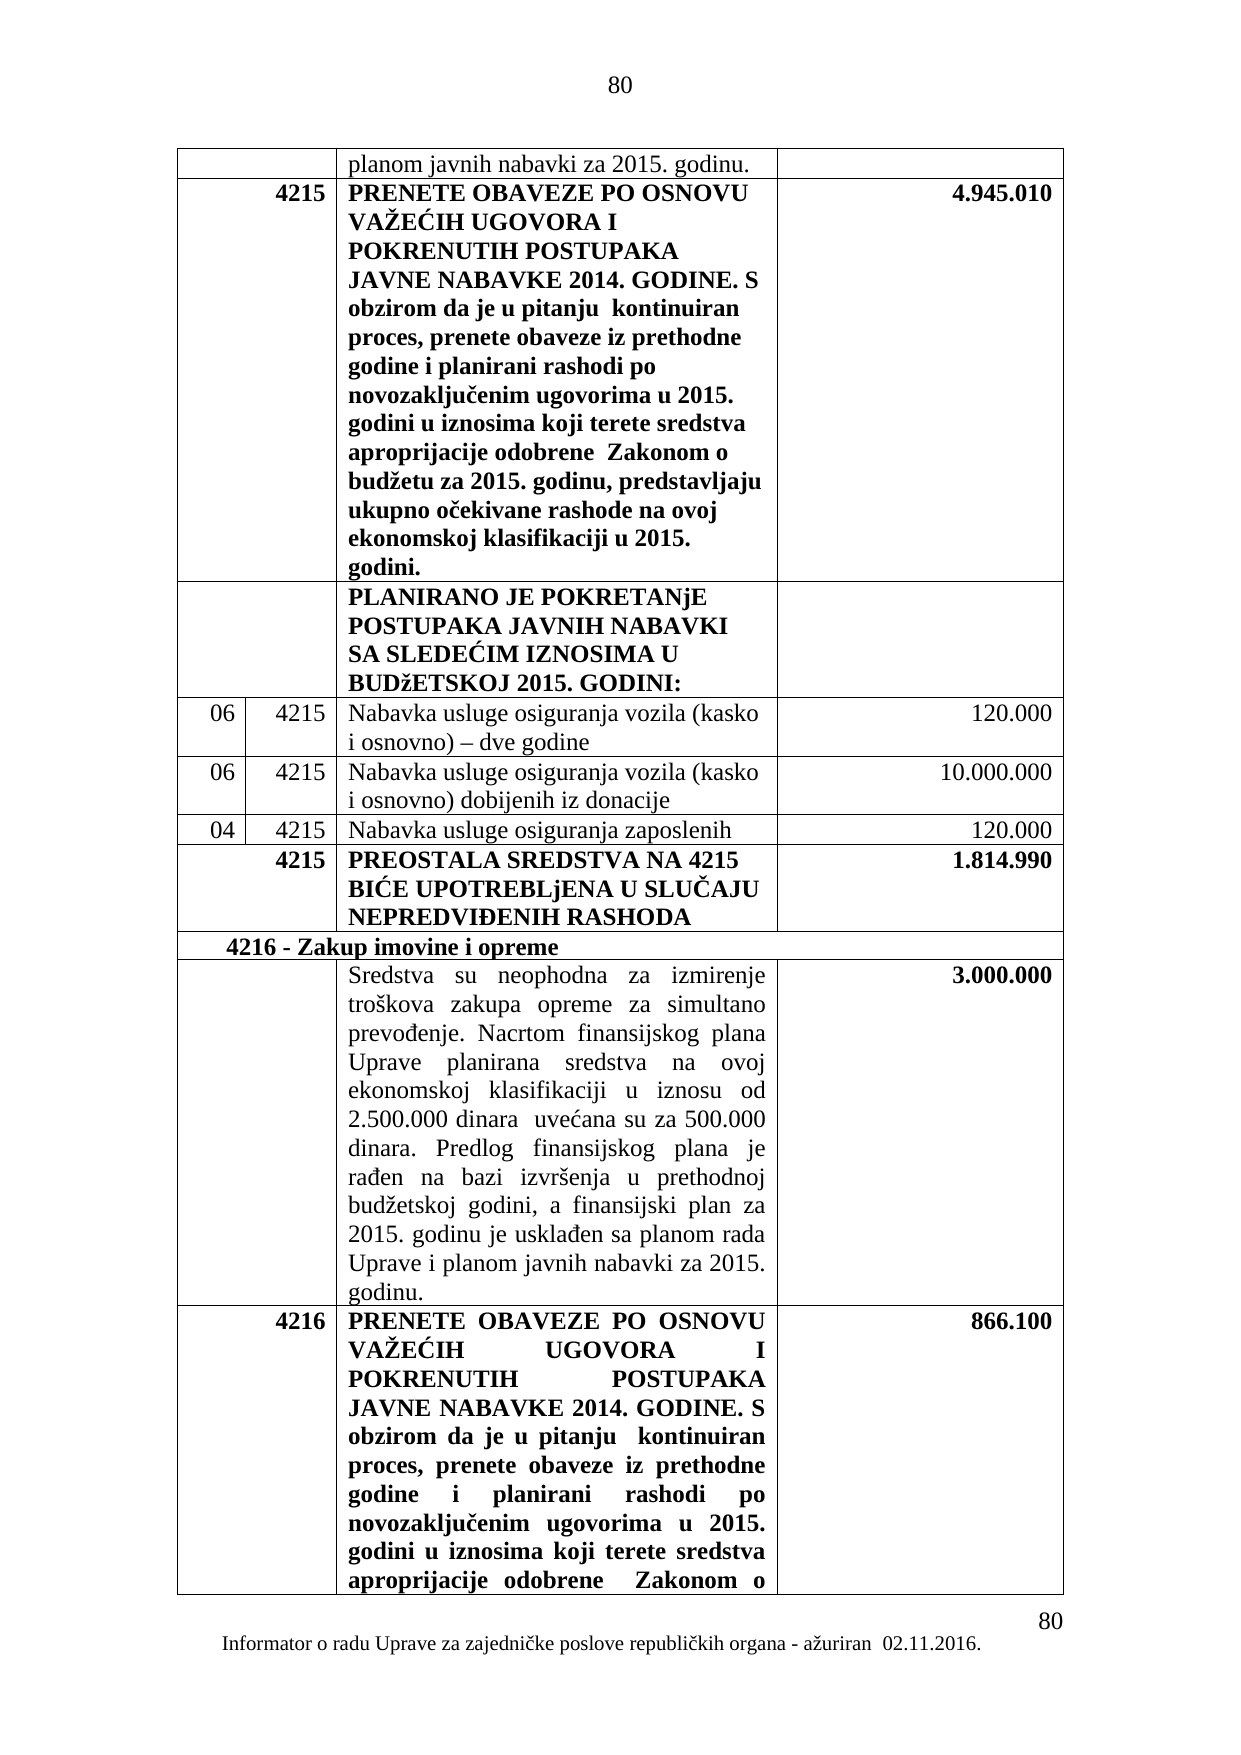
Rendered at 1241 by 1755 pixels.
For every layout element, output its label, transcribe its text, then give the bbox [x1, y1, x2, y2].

table_cell planom javnih nabavki za 2015. godinu. [337, 149, 777, 177]
table_cell 4215 [246, 815, 336, 844]
table_cell [178, 960, 336, 1305]
table_cell 4216 - Zakup imovine i opreme [178, 932, 1063, 959]
table_cell [178, 582, 336, 697]
table_cell 10.000.000 [778, 757, 1063, 814]
table_cell 1.814.990 [778, 845, 1063, 931]
table_cell Nabavka usluge osiguranja vozila (kasko i osnovno) – dve godine [337, 698, 777, 756]
table_cell PRENETE OBAVEZE PO OSNOVU VAŽEĆIH UGOVORA I POKRENUTIH POSTUPAKA JAVNE NABAVKE 2014. GODINE. S obzirom da je u pitanju kontinuiran proces, prenete obaveze iz prethodne godine i planirani rashodi po novozaklјučenim ugovorima u 2015. godini u iznosima koji terete sredstva aproprijacije odobrene Zakonom o budžetu za 2015. godinu, predstavlјaju ukupno očekivane rashode na ovoj ekonomskoj klasifikaciji u 2015. godini. [337, 179, 777, 581]
table_cell 120.000 [778, 698, 1063, 756]
table_cell Sredstva su neophodna za izmirenje troškova zakupa opreme za simultano prevođenje. Nacrtom finansijskog plana Uprave planirana sredstva na ovoj ekonomskoj klasifikaciji u iznosu od 2.500.000 dinara uvećana su za 500.000 dinara. Predlog finansijskog plana je rađen na bazi izvršenja u prethodnoj budžetskoj godini, a finansijski plan za 2015. godinu je usklađen sa planom rada Uprave i planom javnih nabavki za 2015. godinu. [337, 960, 777, 1305]
table_cell [178, 149, 336, 177]
table_cell 3.000.000 [778, 960, 1063, 1305]
table_cell 4215 [178, 179, 336, 581]
table_cell 4215 [246, 757, 336, 814]
table_cell [778, 149, 1063, 177]
table_cell 120.000 [778, 815, 1063, 844]
table_cell Nabavka usluge osiguranja zaposlenih [337, 815, 777, 844]
table_cell Nabavka usluge osiguranja vozila (kasko i osnovno) dobijenih iz donacije [337, 757, 777, 814]
table_cell 4.945.010 [778, 179, 1063, 581]
table_cell PLANIRANO JE POKRETANјE POSTUPAKA JAVNIH NABAVKI SA SLEDEĆIM IZNOSIMA U BUDžETSKOJ 2015. GODINI: [337, 582, 777, 697]
table_cell [778, 582, 1063, 697]
table_cell 06 [178, 698, 245, 756]
table_cell 4215 [246, 698, 336, 756]
table_cell 04 [178, 815, 245, 844]
table_cell 866.100 [778, 1306, 1063, 1594]
table_cell 4215 [178, 845, 336, 931]
table_cell 4216 [178, 1306, 336, 1594]
table_cell PRENETE OBAVEZE PO OSNOVU VAŽEĆIH UGOVORA I POKRENUTIH POSTUPAKA JAVNE NABAVKE 2014. GODINE. S obzirom da je u pitanju kontinuiran proces, prenete obaveze iz prethodne godine i planirani rashodi po novozaklјučenim ugovorima u 2015. godini u iznosima koji terete sredstva aproprijacije odobrene Zakonom o [337, 1306, 777, 1594]
table_cell 06 [178, 757, 245, 814]
table_cell PREOSTALA SREDSTVA NA 4215 BIĆE UPOTREBLjENA U SLUČAJU NEPREDVIĐENIH RASHODA [337, 845, 777, 931]
